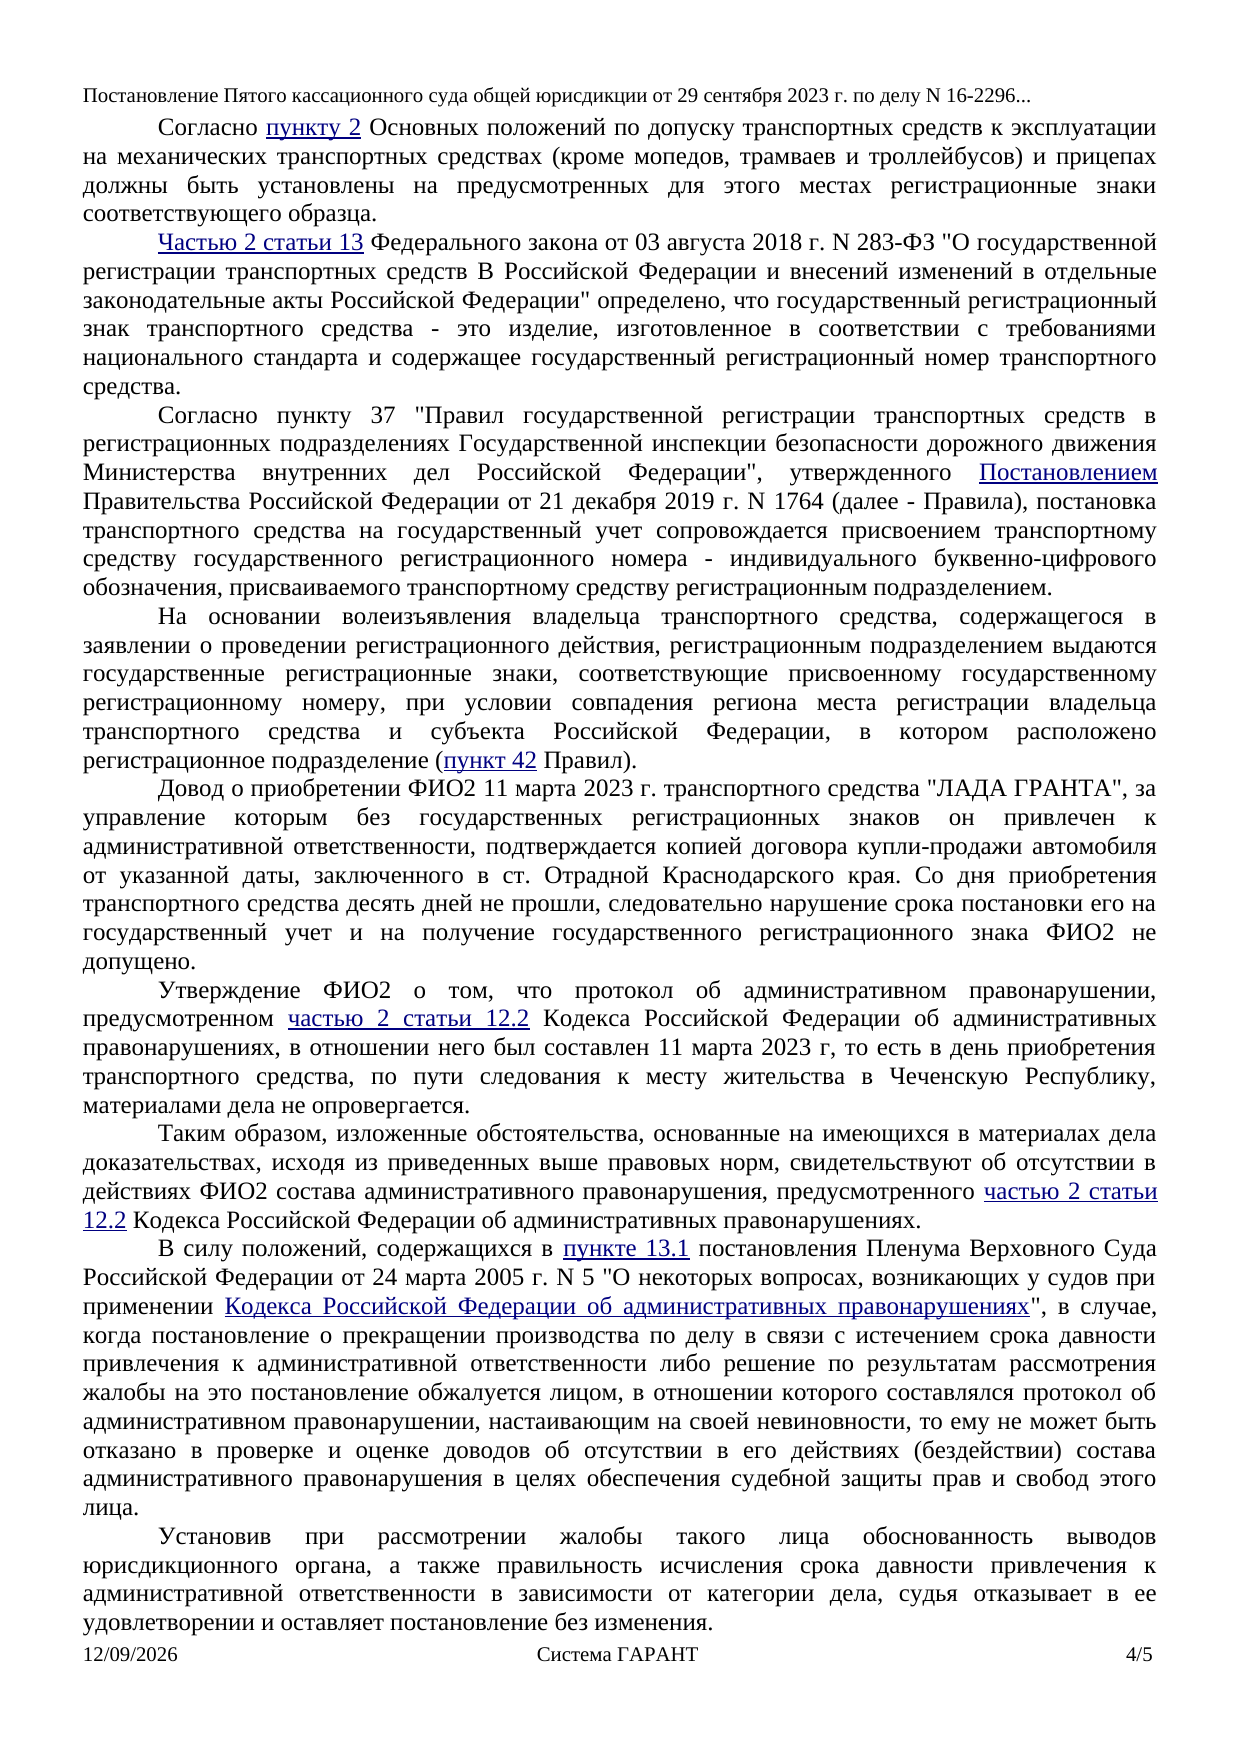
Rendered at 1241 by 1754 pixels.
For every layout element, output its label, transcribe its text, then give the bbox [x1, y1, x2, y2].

text Согласно пункту 37 "Правил государственной регистрации транспортных средств в регистрационных подразделениях Государственной инспекции безопасности дорожного движения Министерства внутренних дел Российской Федерации", утвержденного Постановлением Правительства Российской Федерации от 21 декабря 2019 г. N 1764 (далее - Правила), постановка транспортного средства на государственный учет сопровождается присвоением транспортному средству государственного регистрационного номера - индивидуального буквенно-цифрового обозначения, присваиваемого транспортному средству регистрационным подразделением. [83, 400, 1157, 601]
text Довод о приобретении ФИО2 11 марта 2023 г. транспортного средства "ЛАДА ГРАНТА", за управление которым без государственных регистрационных знаков он привлечен к административной ответственности, подтверждается копией договора купли-продажи автомобиля от указанной даты, заключенного в ст. Отрадной Краснодарского края. Со дня приобретения транспортного средства десять дней не прошли, следовательно нарушение срока постановки его на государственный учет и на получение государственного регистрационного знака ФИО2 не допущено. [83, 773, 1157, 975]
text Согласно пункту 2 Основных положений по допуску транспортных средств к эксплуатации на механических транспортных средствах (кроме мопедов, трамваев и троллейбусов) и прицепах должны быть установлены на предусмотренных для этого местах регистрационные знаки соответствующего образца. [83, 112, 1157, 227]
text В силу положений, содержащихся в пункте 13.1 постановления Пленума Верховного Суда Российской Федерации от 24 марта 2005 г. N 5 "О некоторых вопросах, возникающих у судов при применении Кодекса Российской Федерации об административных правонарушениях", в случае, когда постановление о прекращении производства по делу в связи с истечением срока давности привлечения к административной ответственности либо решение по результатам рассмотрения жалобы на это постановление обжалуется лицом, в отношении которого составлялся протокол об административном правонарушении, настаивающим на своей невиновности, то ему не может быть отказано в проверке и оценке доводов об отсутствии в его действиях (бездействии) состава административного правонарушения в целях обеспечения судебной защиты прав и свобод этого лица. [83, 1233, 1157, 1521]
text На основании волеизъявления владельца транспортного средства, содержащегося в заявлении о проведении регистрационного действия, регистрационным подразделением выдаются государственные регистрационные знаки, соответствующие присвоенному государственному регистрационному номеру, при условии совпадения региона места регистрации владельца транспортного средства и субъекта Российской Федерации, в котором расположено регистрационное подразделение (пункт 42 Правил). [83, 601, 1157, 773]
text Утверждение ФИО2 о том, что протокол об административном правонарушении, предусмотренном частью 2 статьи 12.2 Кодекса Российской Федерации об административных правонарушениях, в отношении него был составлен 11 марта 2023 г, то есть в день приобретения транспортного средства, по пути следования к месту жительства в Чеченскую Республику, материалами дела не опровергается. [83, 975, 1157, 1118]
text Частью 2 статьи 13 Федерального закона от 03 августа 2018 г. N 283-ФЗ "О государственной регистрации транспортных средств В Российской Федерации и внесений изменений в отдельные законодательные акты Российской Федерации" определено, что государственный регистрационный знак транспортного средства - это изделие, изготовленное в соответствии с требованиями национального стандарта и содержащее государственный регистрационный номер транспортного средства. [83, 227, 1157, 400]
text Установив при рассмотрении жалобы такого лица обоснованность выводов юрисдикционного органа, а также правильность исчисления срока давности привлечения к административной ответственности в зависимости от категории дела, судья отказывает в ее удовлетворении и оставляет постановление без изменения. [83, 1521, 1157, 1636]
text Таким образом, изложенные обстоятельства, основанные на имеющихся в материалах дела доказательствах, исходя из приведенных выше правовых норм, свидетельствуют об отсутствии в действиях ФИО2 состава административного правонарушения, предусмотренного частью 2 статьи 12.2 Кодекса Российской Федерации об административных правонарушениях. [83, 1118, 1157, 1233]
